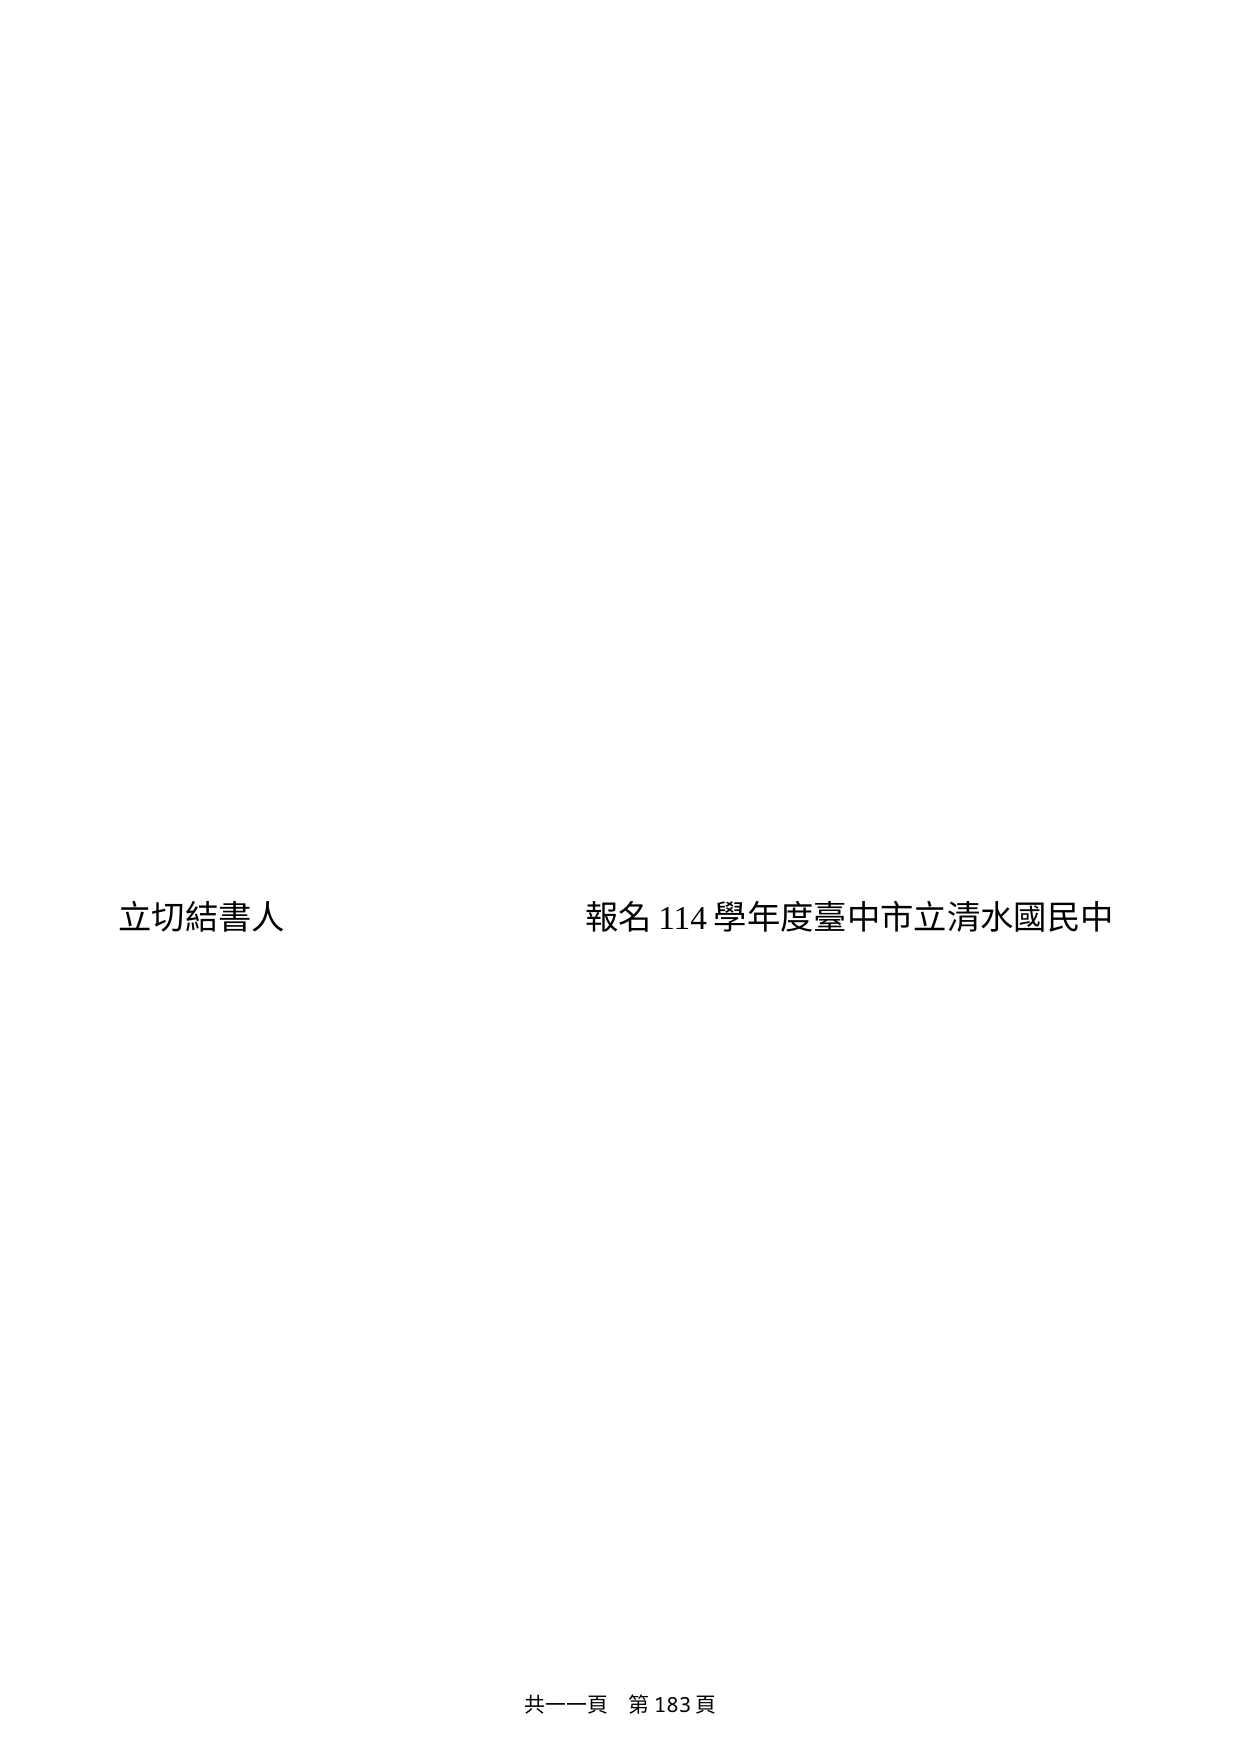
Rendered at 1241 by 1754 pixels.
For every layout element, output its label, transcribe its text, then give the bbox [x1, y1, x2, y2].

text 立切結書人 報名114學年度臺中市立清水國民中 [118, 874, 1122, 936]
